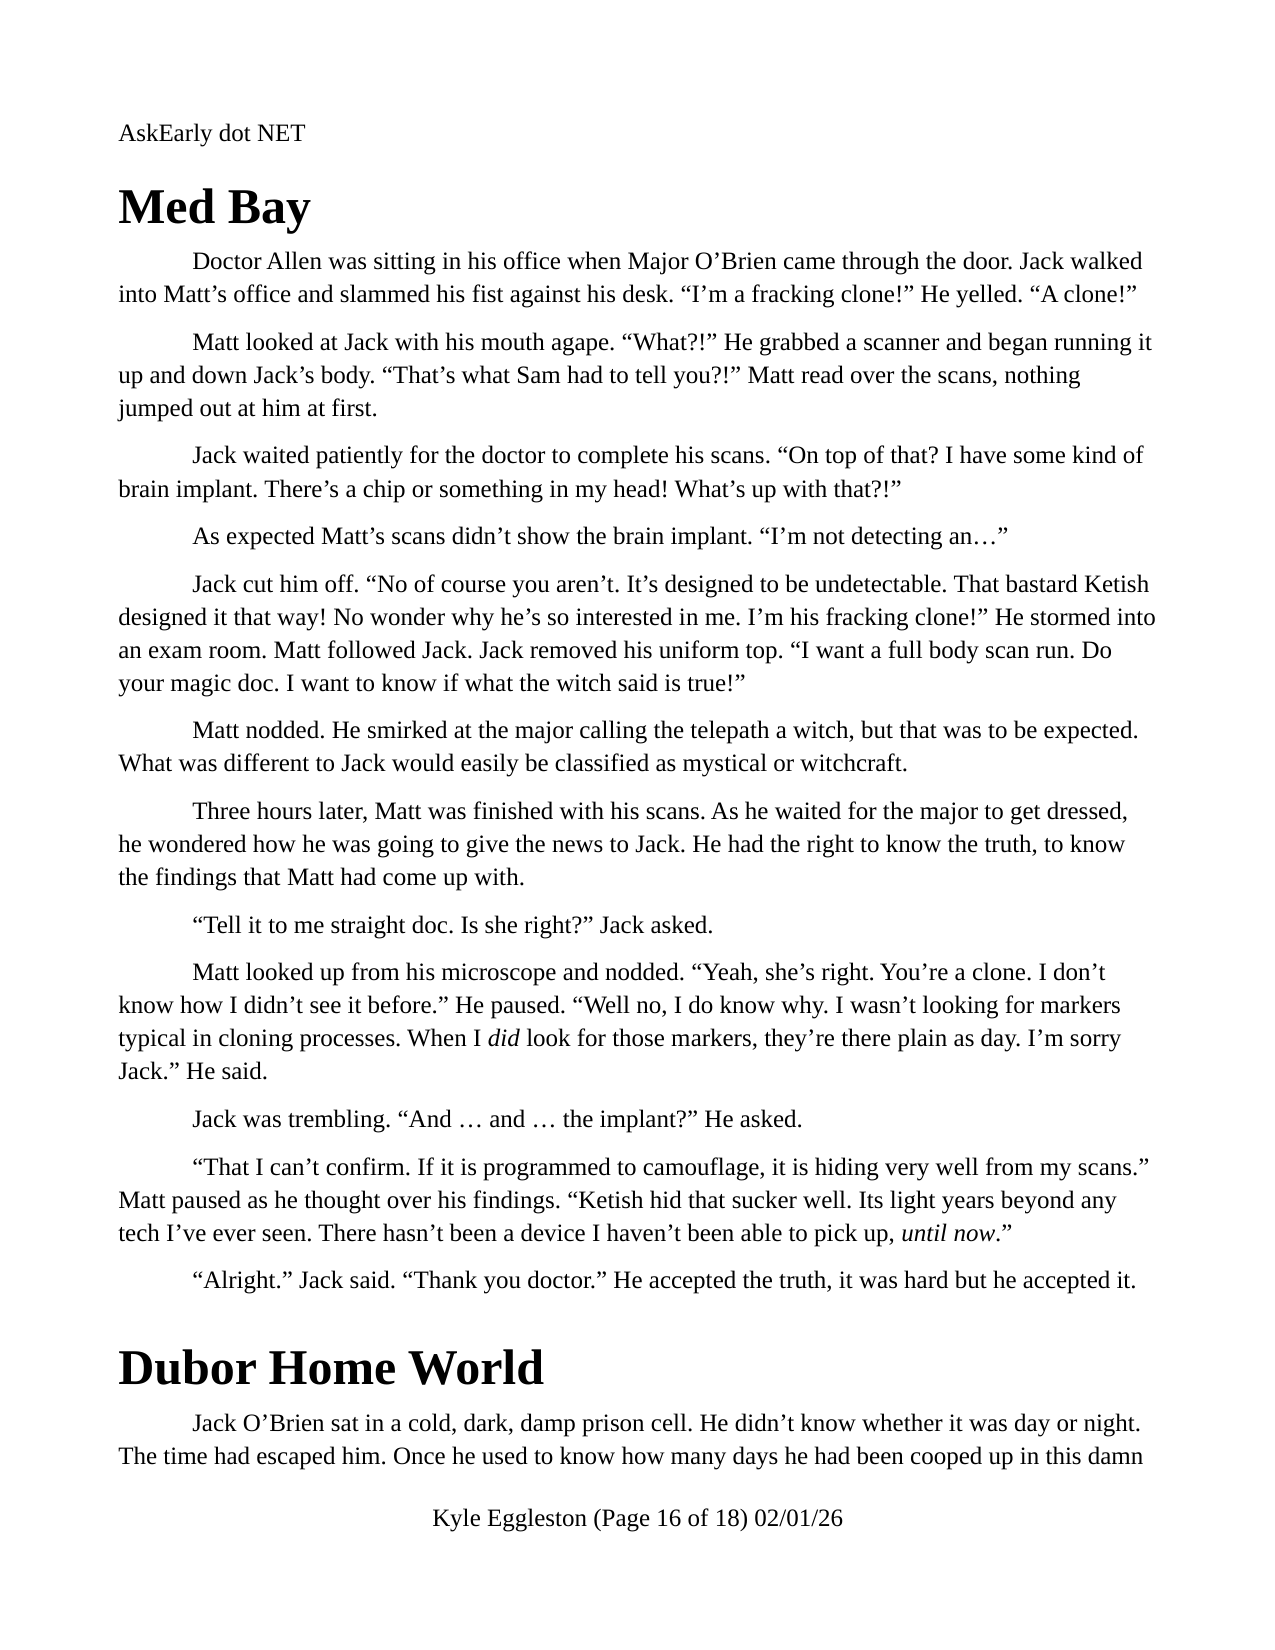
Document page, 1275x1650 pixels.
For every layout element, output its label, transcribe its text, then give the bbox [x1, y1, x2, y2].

text As expected Matt’s scans didn’t show the brain implant. “I’m not detecting an…” [118, 521, 1157, 550]
text “Alright.” Jack said. “Thank you doctor.” He accepted the truth, it was hard but he accepted it. [118, 1265, 1157, 1294]
text Jack O’Brien sat in a cold, dark, damp prison cell. He didn’t know whether it was day or night. The time had escaped him. Once he used to know how many days he had been cooped up in this damn [118, 1408, 1157, 1470]
text Matt looked up from his microscope and nodded. “Yeah, she’s right. You’re a clone. I don’t know how I didn’t see it before.” He paused. “Well no, I do know why. I wasn’t looking for markers typical in cloning processes. When I did look for those markers, they’re there plain as day. I’m sorry Jack.” He said. [118, 957, 1157, 1085]
subtitle Dubor Home World [118, 1338, 1157, 1395]
text Jack waited patiently for the doctor to complete his scans. “On top of that? I have some kind of brain implant. There’s a chip or something in my head! What’s up with that?!” [118, 441, 1157, 502]
text Doctor Allen was sitting in his office when Major O’Brien came through the door. Jack walked into Matt’s office and slammed his fist against his desk. “I’m a fracking clone!” He yelled. “A clone!” [118, 246, 1157, 308]
text Jack was trembling. “And … and … the implant?” He asked. [118, 1104, 1157, 1133]
text Matt nodded. He smirked at the major calling the telepath a witch, but that was to be expected. What was different to Jack would easily be classified as mystical or witchcraft. [118, 716, 1157, 777]
text Three hours later, Matt was finished with his scans. As he waited for the major to get dressed, he wondered how he was going to give the news to Jack. He had the right to know the truth, to know the findings that Matt had come up with. [118, 796, 1157, 891]
text Matt looked at Jack with his mouth agape. “What?!” He grabbed a scanner and began running it up and down Jack’s body. “That’s what Sam had to tell you?!” Matt read over the scans, nothing jumped out at him at first. [118, 327, 1157, 422]
text “That I can’t confirm. If it is programmed to camouflage, it is hiding very well from my scans.” Matt paused as he thought over his findings. “Ketish hid that sucker well. Its light years beyond any tech I’ve ever seen. There hasn’t been a device I haven’t been able to pick up, until now.” [118, 1152, 1157, 1246]
text Jack cut him off. “No of course you aren’t. It’s designed to be undetectable. That bastard Ketish designed it that way! No wonder why he’s so interested in me. I’m his fracking clone!” He stormed into an exam room. Matt followed Jack. Jack removed his uniform top. “I want a full body scan run. Do your magic doc. I want to know if what the witch said is true!” [118, 569, 1157, 697]
text “Tell it to me straight doc. Is she right?” Jack asked. [118, 910, 1157, 938]
subtitle Med Bay [118, 176, 1157, 234]
